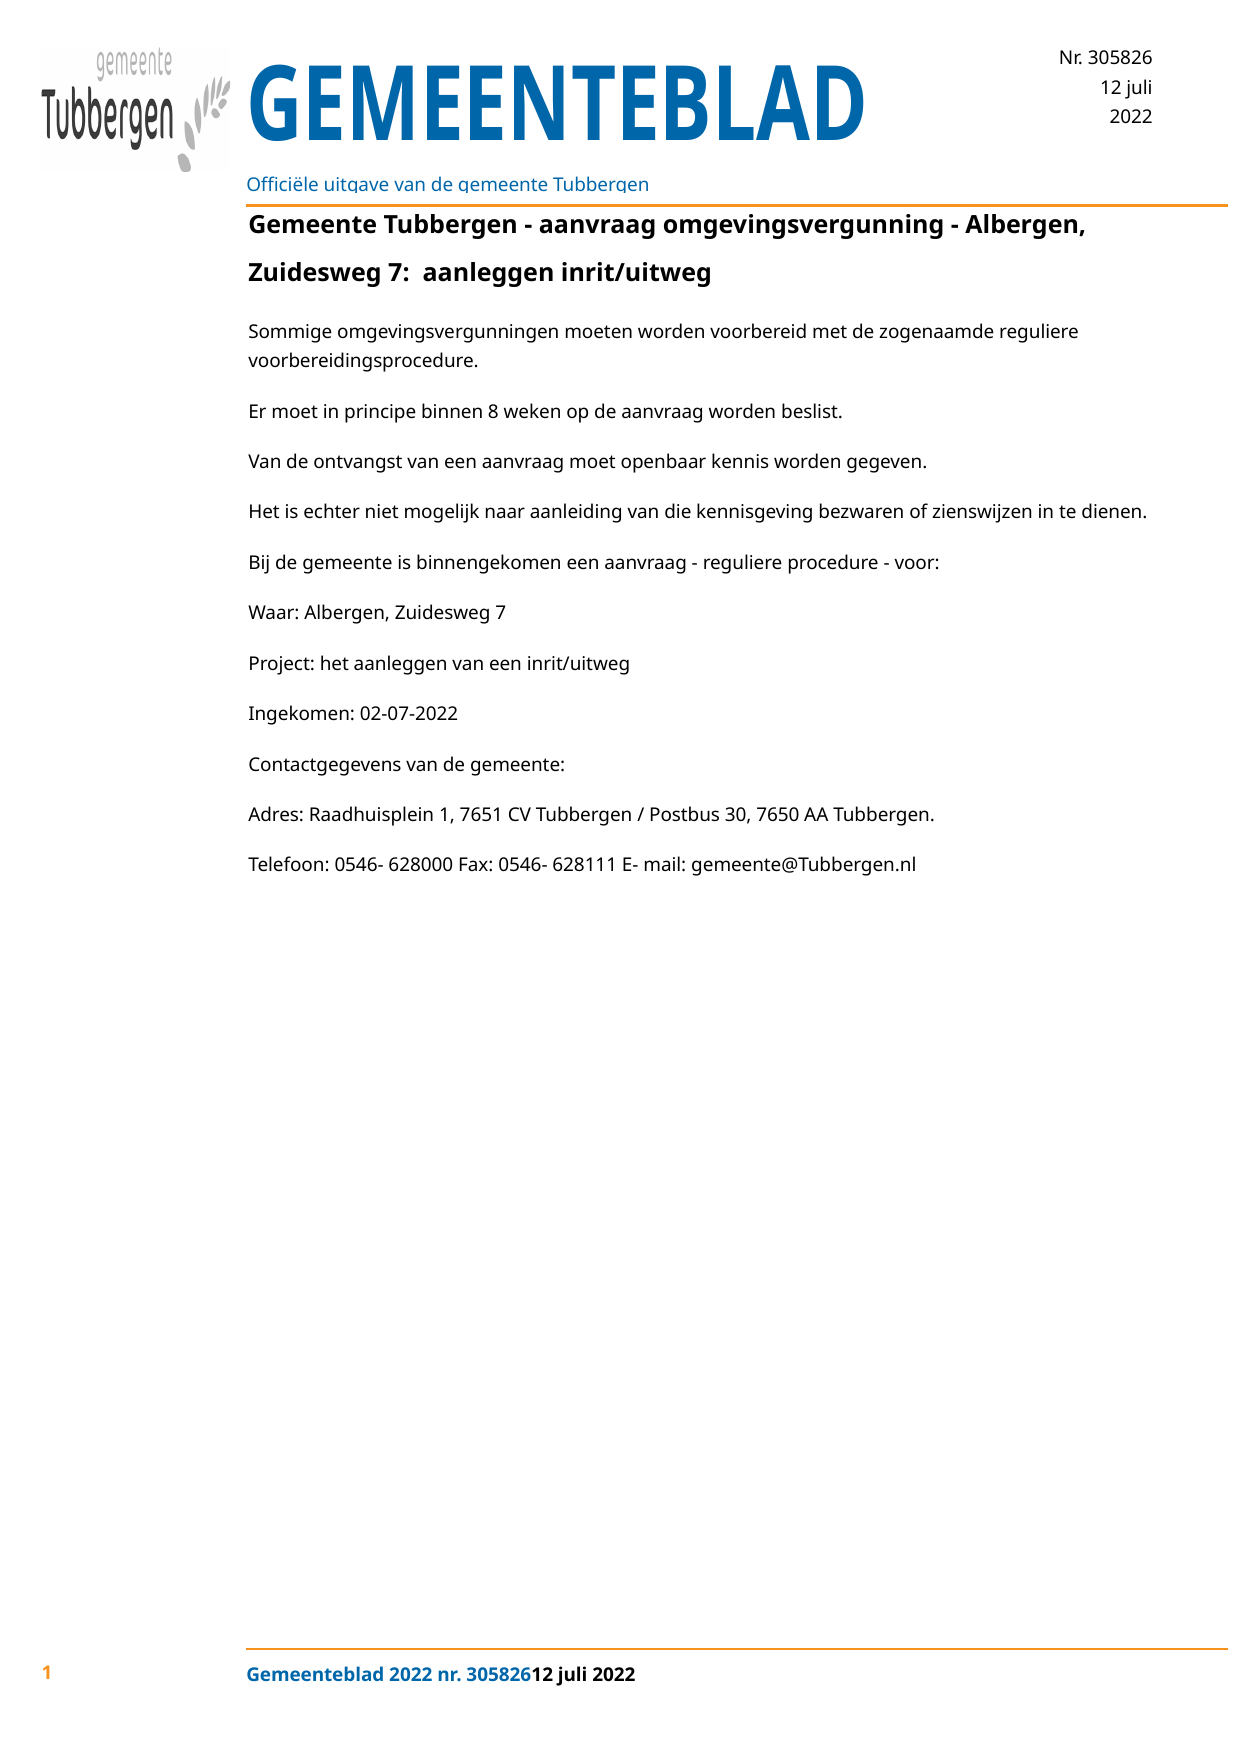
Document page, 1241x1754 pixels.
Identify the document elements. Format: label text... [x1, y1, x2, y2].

picture [41, 47, 231, 172]
text Ingekomen: 02-07-2022 [248, 700, 1152, 726]
text Waar: Albergen, Zuidesweg 7 [248, 599, 1152, 625]
text Van de ontvangst van een aanvraag moet openbaar kennis worden gegeven. [248, 448, 1152, 474]
text Gemeente Tubbergen - aanvraag omgevingsvergunning - Albergen, Zuidesweg 7: aanleggen inrit/uitweg [248, 207, 1152, 288]
text Bij de gemeente is binnengekomen een aanvraag - reguliere procedure - voor: [248, 549, 1152, 575]
text Sommige omgevingsvergunningen moeten worden voorbereid met de zogenaamde reguliere voorbereidingsprocedure. [248, 318, 1152, 373]
text Project: het aanleggen van een inrit/uitweg [248, 650, 1152, 676]
text Contactgegevens van de gemeente: [248, 751, 1152, 777]
text Het is echter niet mogelijk naar aanleiding van die kennisgeving bezwaren of zienswijzen in te dienen. [248, 499, 1152, 524]
text Telefoon: 0546- 628000 Fax: 0546- 628111 E- mail: gemeente@Tubbergen.nl [248, 852, 1152, 877]
text Adres: Raadhuisplein 1, 7651 CV Tubbergen / Postbus 30, 7650 AA Tubbergen. [248, 801, 1152, 827]
text Er moet in principe binnen 8 weken op de aanvraag worden beslist. [248, 398, 1152, 424]
